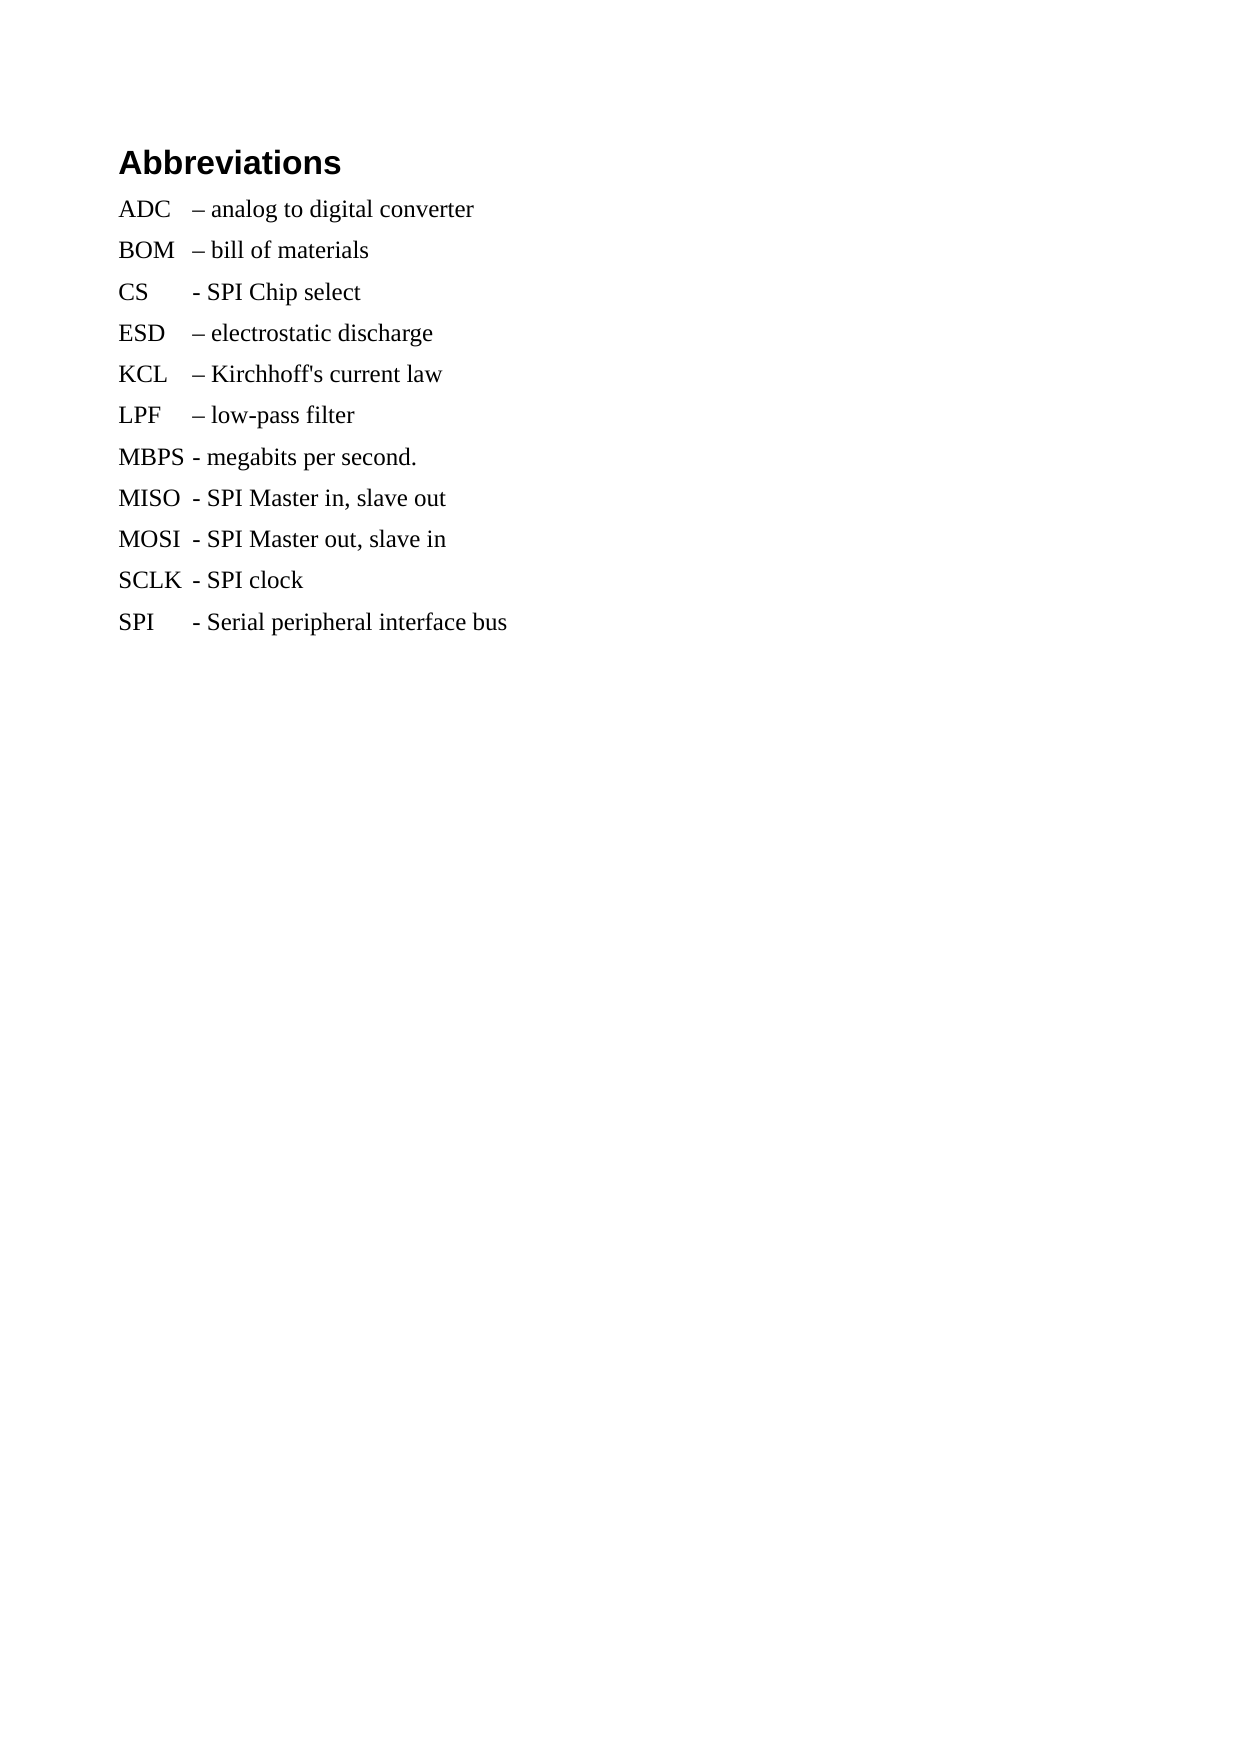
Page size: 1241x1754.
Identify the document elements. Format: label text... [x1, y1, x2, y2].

text SPI - Serial peripheral interface bus [118, 607, 1122, 636]
text MBPS - megabits per second. [118, 442, 1122, 471]
subtitle Abbreviations [118, 143, 1122, 182]
text KCL – Kirchhoff's current law [118, 359, 1122, 388]
text ESD – electrostatic discharge [118, 318, 1122, 347]
text SCLK - SPI clock [118, 566, 1122, 594]
text MOSI - SPI Master out, slave in [118, 524, 1122, 553]
text CS - SPI Chip select [118, 277, 1122, 306]
text ADC – analog to digital converter [118, 194, 1122, 223]
text MISO - SPI Master in, slave out [118, 483, 1122, 512]
text LPF – low-pass filter [118, 401, 1122, 429]
text BOM – bill of materials [118, 236, 1122, 264]
